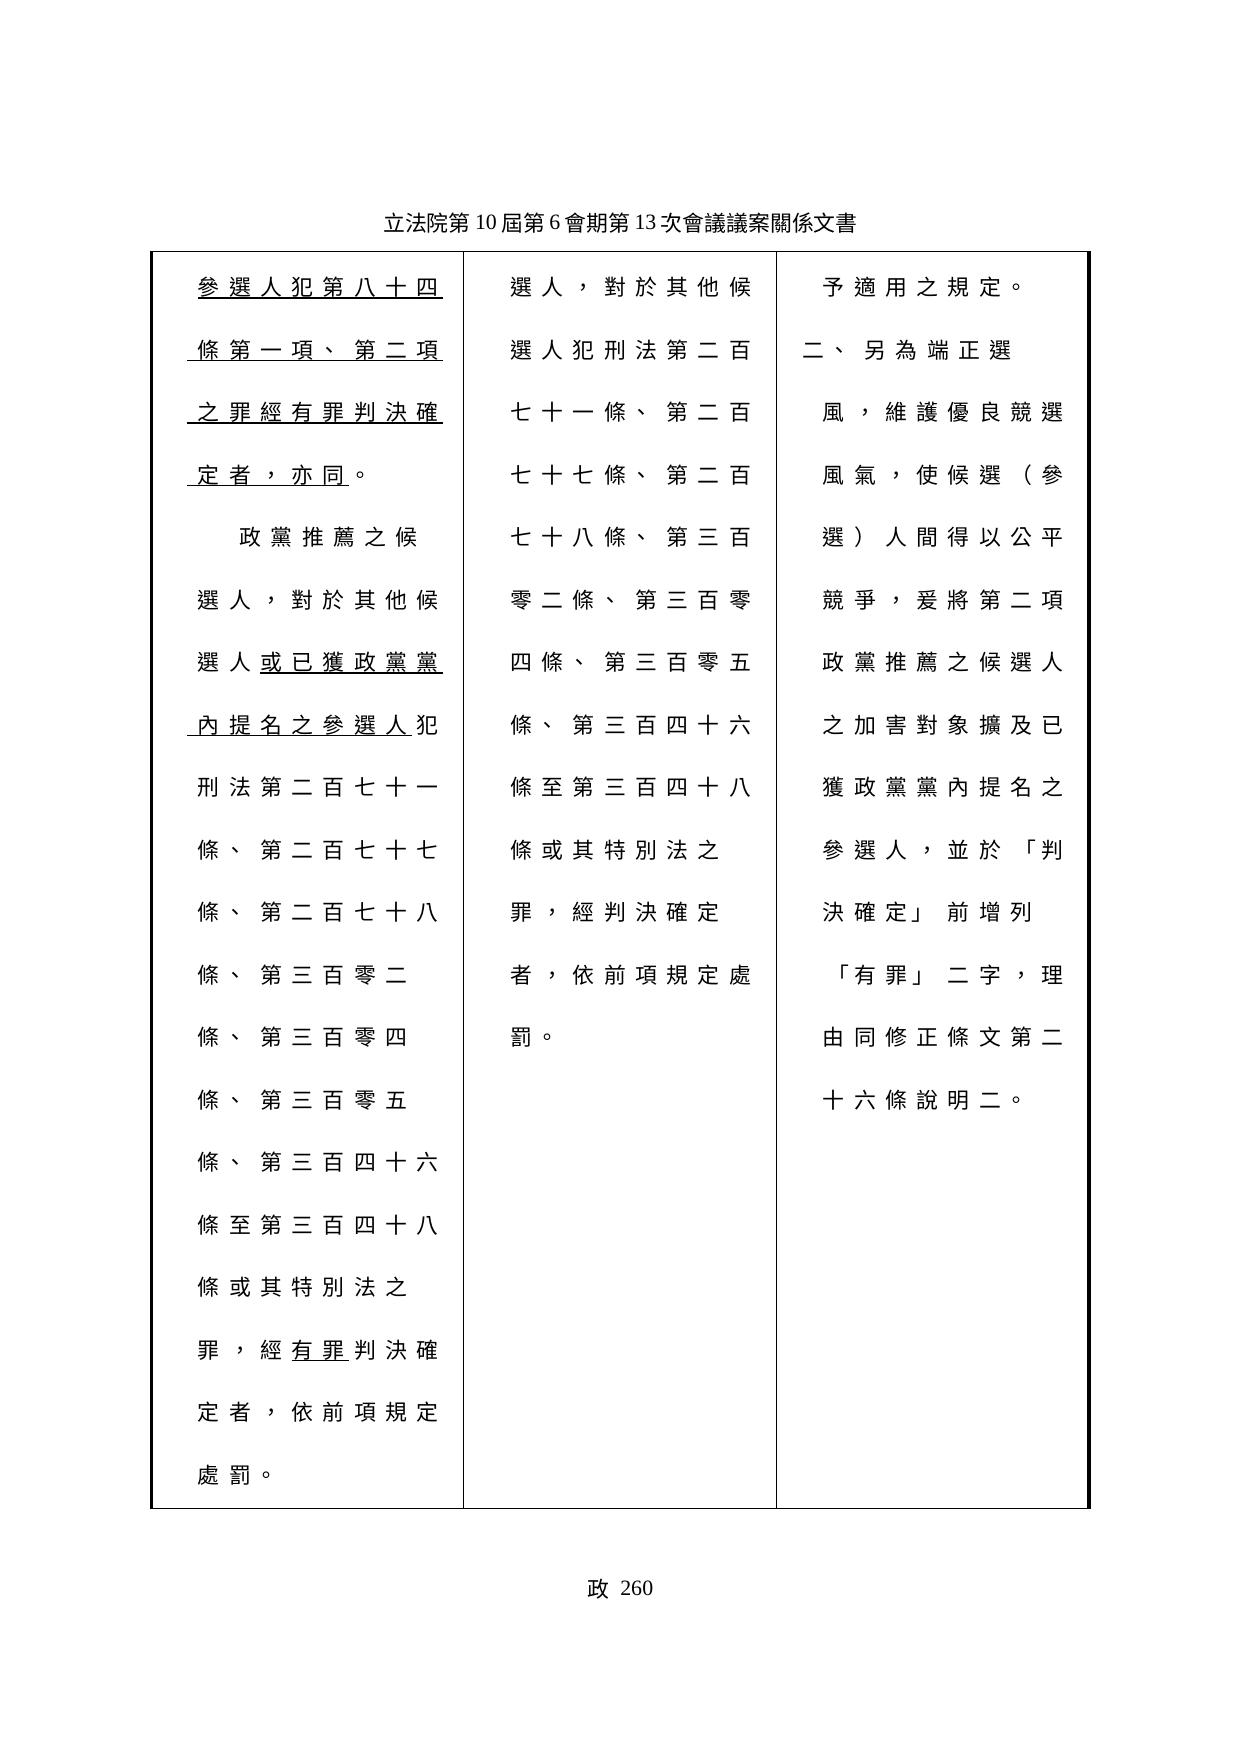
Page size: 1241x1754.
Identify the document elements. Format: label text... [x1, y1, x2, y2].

table_cell 選人，對於其他候選人犯刑法第二百七十一條、第二百七十七條、第二百七十八條、第三百零二條、第三百零四條、第三百零五條、第三百四十六條至第三百四十八條或其特別法之罪，經判決確定者，依前項規定處罰。 [464, 252, 776, 1508]
table_cell 參選人犯第八十四條第一項、第二項之罪經有罪判決確定者，亦同。 政黨推薦之候選人，對於其他候選人或已獲政黨黨內提名之參選人犯刑法第二百七十一條、第二百七十七條、第二百七十八條、第三百零二條、第三百零四條、第三百零五條、第三百四十六條至第三百四十八條或其特別法之罪，經有罪判決確定者，依前項規定處罰。 [153, 252, 463, 1508]
table_cell 予適用之規定。 二、另為端正選風，維護優良競選風氣，使候選（參選）人間得以公平競爭，爰將第二項政黨推薦之候選人之加害對象擴及已獲政黨黨內提名之參選人，並於「判決確定」前增列「有罪」二字，理由同修正條文第二十六條說明二。 [777, 252, 1087, 1508]
